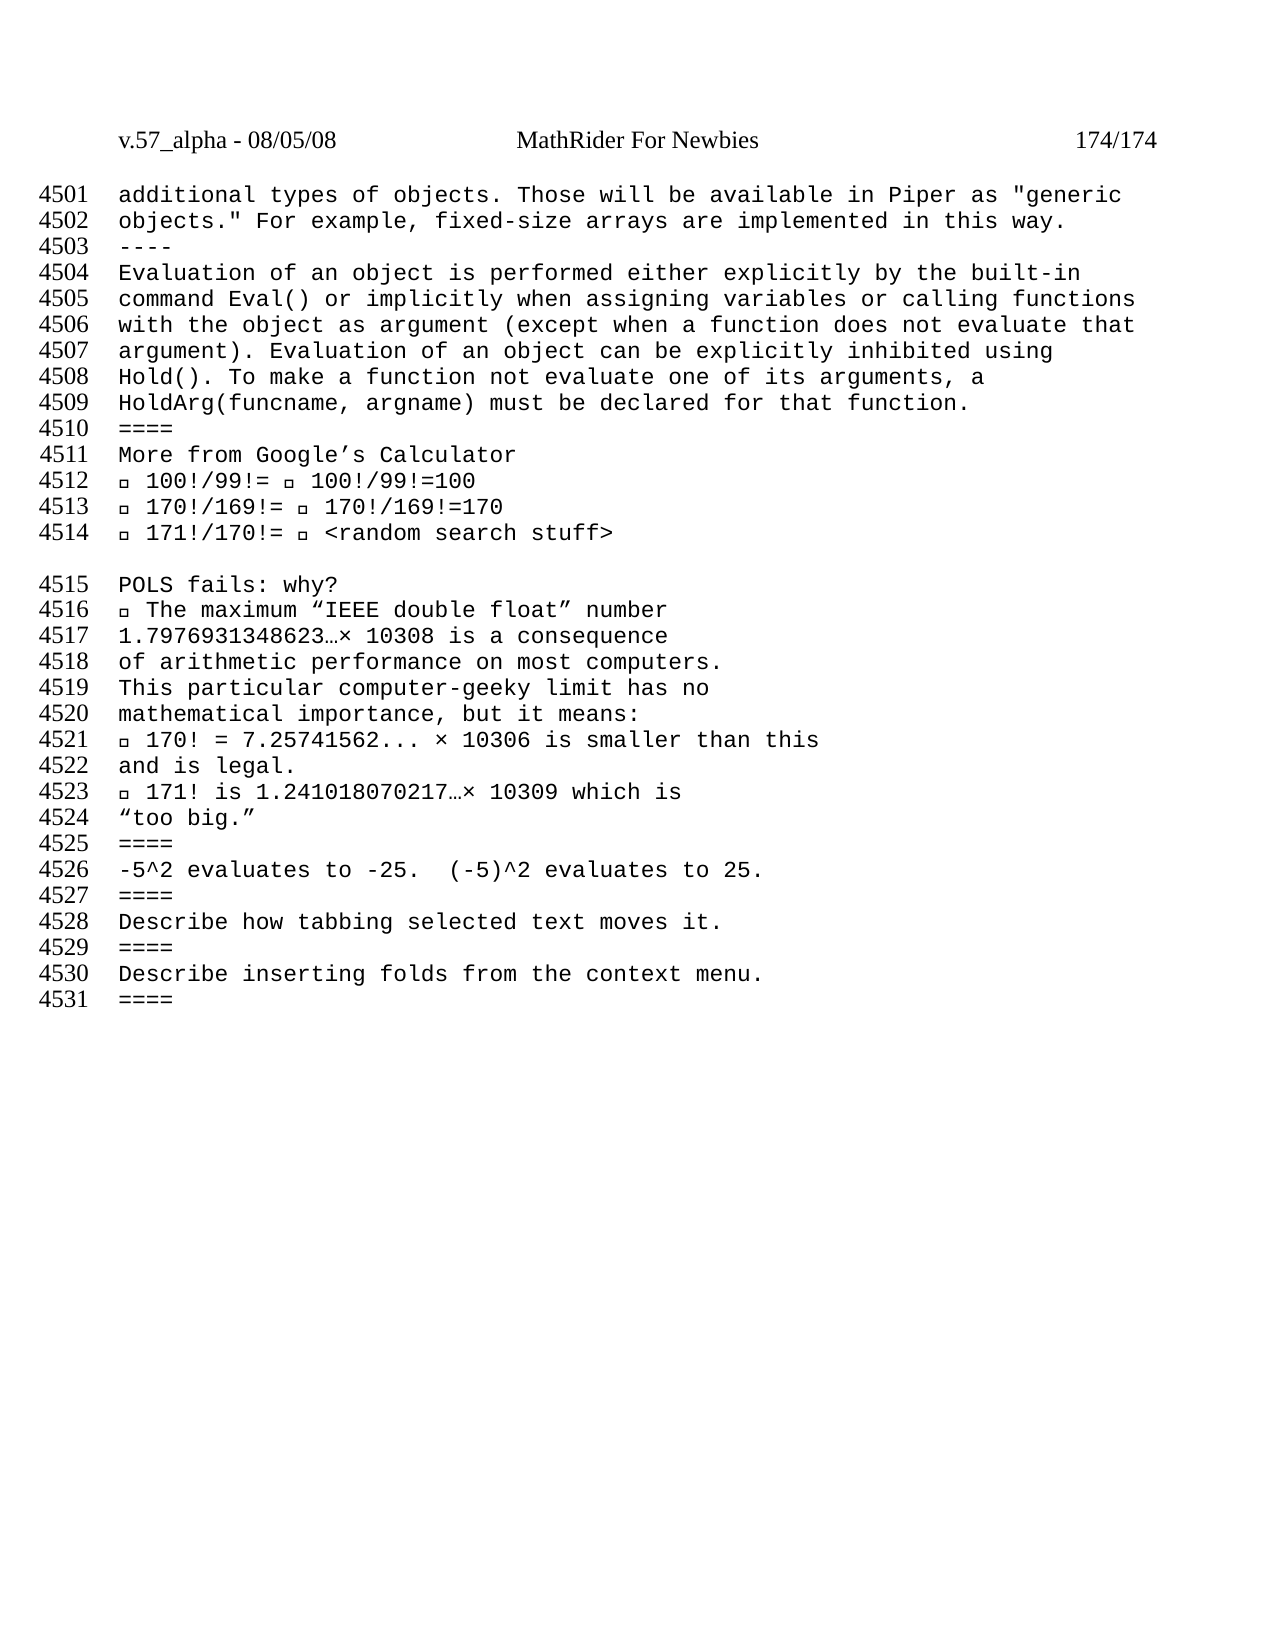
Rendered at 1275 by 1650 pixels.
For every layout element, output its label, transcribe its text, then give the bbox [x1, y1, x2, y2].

text -5^2 evaluates to -25. (-5)^2 evaluates to 25. [118, 858, 1157, 884]
text additional types of objects. Those will be available in Piper as "generic objects." For example, fixed-size arrays are implemented in this way. [118, 184, 1157, 236]
text 1.7976931348623…× 10308 is a consequence [118, 625, 1157, 651]
text “too big.” [118, 806, 1157, 832]
text ==== [118, 884, 1157, 910]
text 􀂄 100!/99!= 􀂄 100!/99!=100 [118, 469, 1157, 495]
text of arithmetic performance on most computers. [118, 651, 1157, 677]
text ==== [118, 936, 1157, 962]
text ==== [118, 832, 1157, 858]
text Describe how tabbing selected text moves it. [118, 910, 1157, 936]
text Evaluation of an object is performed either explicitly by the built-in command Eval() or implicitly when assigning variables or calling functions with the object as argument (except when a function does not evaluate that argument). Evaluation of an object can be explicitly inhibited using Hold(). To make a function not evaluate one of its arguments, a HoldArg(funcname, argname) must be declared for that function. [118, 262, 1157, 417]
text 􀂄 The maximum “IEEE double float” number [118, 599, 1157, 625]
text 􀂄 170!/169!= 􀂄 170!/169!=170 [118, 495, 1157, 521]
text Describe inserting folds from the context menu. [118, 962, 1157, 988]
text This particular computer-geeky limit has no [118, 677, 1157, 703]
text ==== [118, 417, 1157, 443]
text 􀂄 171!/170!= 􀂄 <random search stuff> [118, 521, 1157, 547]
text and is legal. [118, 754, 1157, 780]
text ---- [118, 236, 1157, 262]
text 􀂄 170! = 7.25741562... × 10306 is smaller than this [118, 728, 1157, 754]
text 􀂄 171! is 1.241018070217…× 10309 which is [118, 780, 1157, 806]
text mathematical importance, but it means: [118, 703, 1157, 728]
text More from Google’s Calculator [118, 443, 1157, 469]
text ==== [118, 988, 1157, 1014]
text POLS fails: why? [118, 573, 1157, 599]
